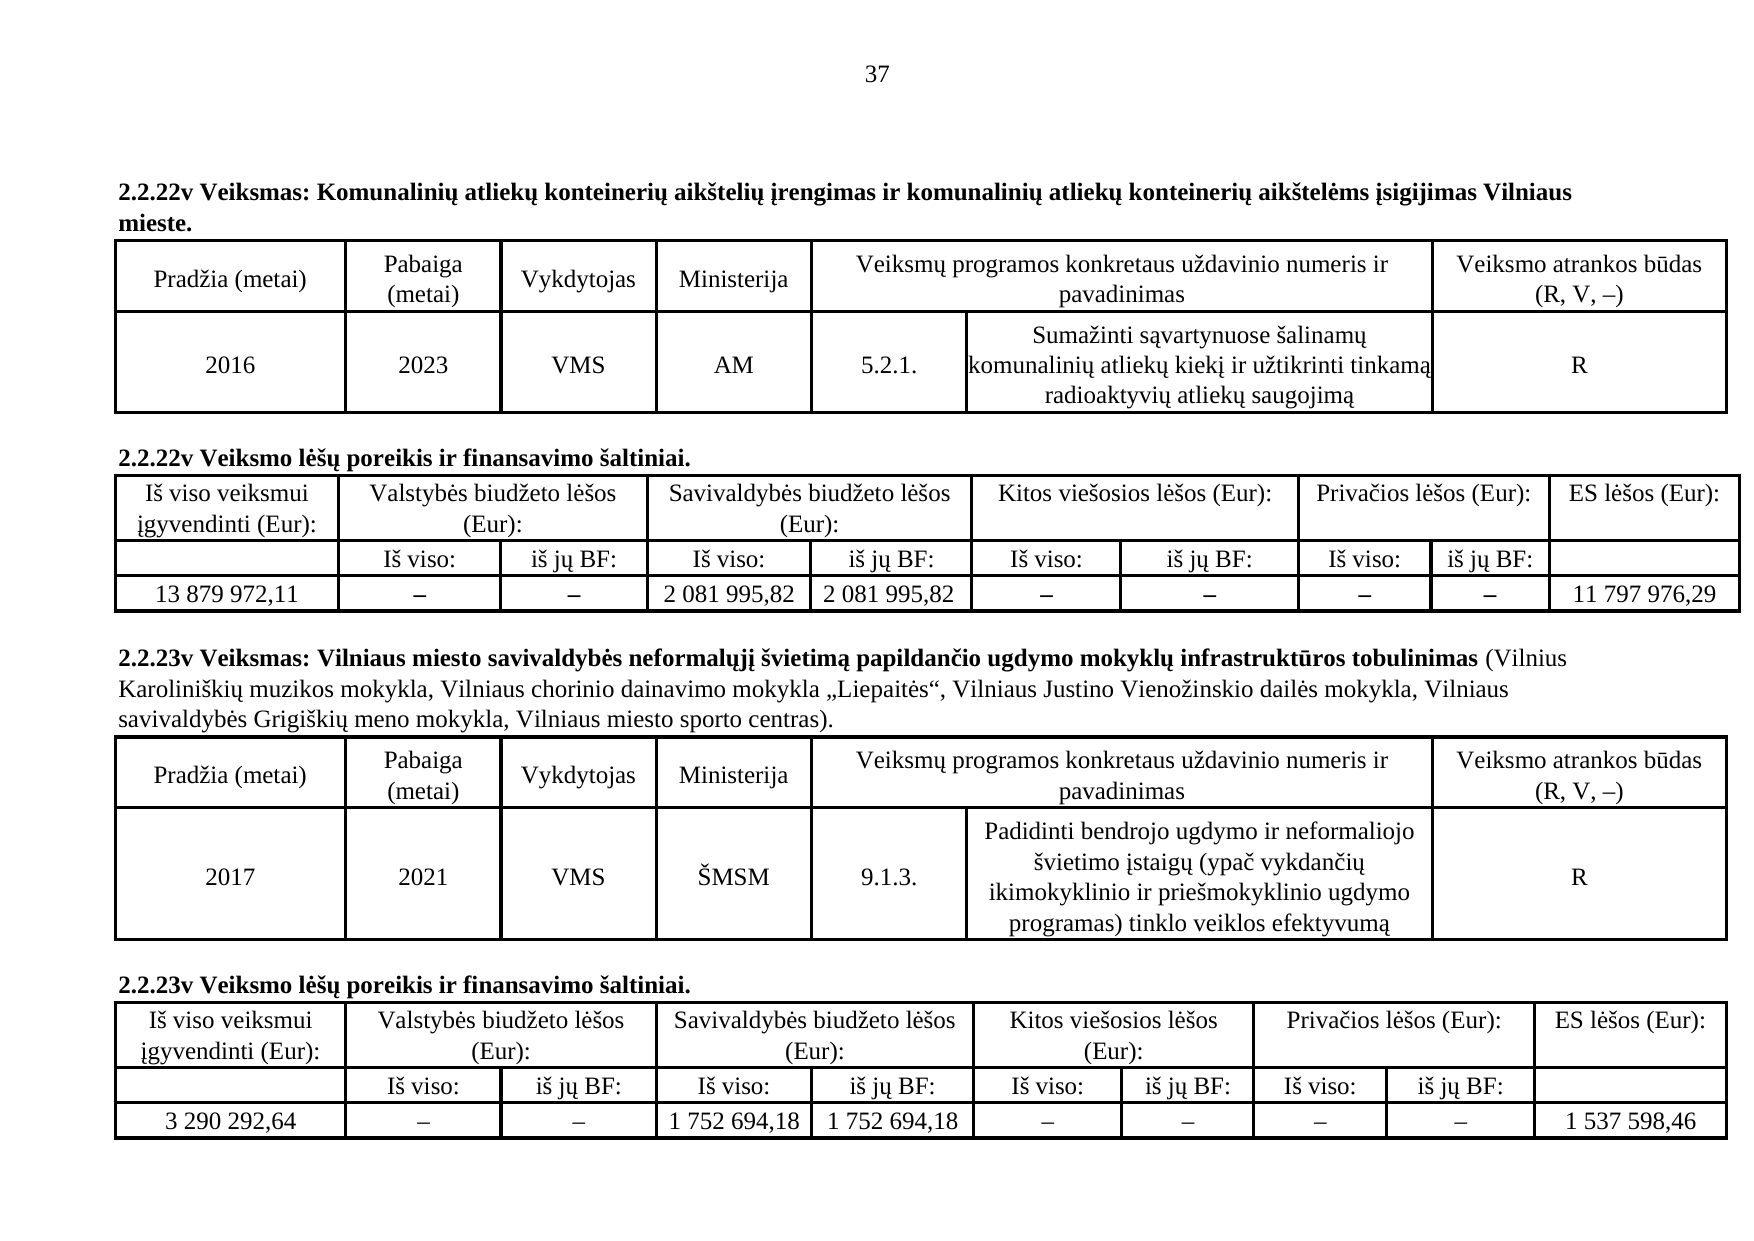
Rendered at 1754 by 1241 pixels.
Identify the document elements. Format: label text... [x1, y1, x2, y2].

table_header Savivaldybės biudžeto lėšos (Eur): [649, 477, 970, 539]
table_cell – [973, 577, 1119, 609]
table_cell Iš viso: [649, 542, 809, 574]
table_header Vykdytojas [503, 739, 655, 806]
table_cell Padidinti bendrojo ugdymo ir neformaliojo švietimo įstaigų (ypač vykdančių ikimokyklinio ir priešmokyklinio ugdymo programas) tinklo veiklos efektyvumą [968, 809, 1431, 938]
table_cell 3 290 292,64 [117, 1104, 344, 1136]
table_header Ministerija [658, 739, 810, 806]
table_cell 2017 [117, 809, 344, 938]
table_cell 5.2.1. [813, 313, 965, 411]
table_cell Sumažinti sąvartynuose šalinamų komunalinių atliekų kiekį ir užtikrinti tinkamą radioaktyvių atliekų saugojimą [968, 313, 1431, 411]
table_cell iš jų BF: [1388, 1069, 1533, 1101]
text 2.2.23v Veiksmas: Vilniaus miesto savivaldybės neformalųjį švietimą papildančio ugdymo mokyklų infrastruktūros tobulinimas (Vilnius Karoliniškių muzikos mokykla, Vilniaus chorinio dainavimo mokykla „Liepaitės“, Vilniaus Justino Vienožinskio dailės mokykla, Vilniaus savivaldybės Grigiškių meno mokykla, Vilniaus miesto sporto centras). [118, 643, 1636, 733]
table_cell 2021 [347, 809, 499, 938]
table_cell – [347, 1104, 499, 1136]
table_cell iš jų BF: [502, 542, 646, 574]
table_cell 2023 [347, 313, 499, 411]
table_cell Iš viso: [975, 1069, 1120, 1101]
table_cell iš jų BF: [813, 1069, 972, 1101]
table_cell [1551, 542, 1738, 574]
table_cell Iš viso: [658, 1069, 810, 1101]
table_cell – [340, 577, 499, 609]
table_header Vykdytojas [503, 242, 655, 309]
table_cell – [1122, 577, 1297, 609]
table_cell – [1433, 577, 1548, 609]
table_cell iš jų BF: [1122, 542, 1297, 574]
table_header Valstybės biudžeto lėšos (Eur): [340, 477, 646, 539]
table_header Valstybės biudžeto lėšos (Eur): [347, 1004, 655, 1066]
table_header Savivaldybės biudžeto lėšos (Eur): [658, 1004, 972, 1066]
table_cell Iš viso: [1255, 1069, 1385, 1101]
table_cell iš jų BF: [812, 542, 970, 574]
table_header Privačios lėšos (Eur): [1255, 1004, 1533, 1066]
table_cell 11 797 976,29 [1551, 577, 1738, 609]
table_cell VMS [503, 313, 655, 411]
table_cell 1 752 694,18 [658, 1104, 810, 1136]
table_cell [117, 542, 337, 574]
table_cell – [1255, 1104, 1385, 1136]
table_cell AM [658, 313, 810, 411]
text 2.2.22v Veiksmo lėšų poreikis ir finansavimo šaltiniai. [118, 443, 1636, 472]
table_cell 1 537 598,46 [1536, 1104, 1725, 1136]
table_cell Iš viso: [973, 542, 1119, 574]
table_cell iš jų BF: [1433, 542, 1548, 574]
table_header Privačios lėšos (Eur): [1300, 477, 1548, 539]
table_header ES lėšos (Eur): [1551, 477, 1738, 539]
table_header ES lėšos (Eur): [1536, 1004, 1725, 1066]
table_cell VMS [503, 809, 655, 938]
table_cell 2 081 995,82 [812, 577, 970, 609]
table_cell – [1123, 1104, 1252, 1136]
table_header Pradžia (metai) [117, 739, 344, 806]
table_header Veiksmų programos konkretaus uždavinio numeris ir pavadinimas [813, 739, 1431, 806]
table_cell – [975, 1104, 1120, 1136]
table_cell Iš viso: [347, 1069, 499, 1101]
table_header Kitos viešosios lėšos (Eur): [975, 1004, 1252, 1066]
table_header Veiksmo atrankos būdas (R, V, –) [1434, 242, 1725, 309]
table_cell [1536, 1069, 1725, 1101]
table_cell Iš viso: [1300, 542, 1429, 574]
table_header Kitos viešosios lėšos (Eur): [973, 477, 1297, 539]
table_header Pradžia (metai) [117, 242, 344, 309]
table_header Veiksmo atrankos būdas (R, V, –) [1434, 739, 1725, 806]
table_header Pabaiga (metai) [347, 242, 499, 309]
table_cell – [1388, 1104, 1533, 1136]
table_cell 13 879 972,11 [117, 577, 337, 609]
table_header Pabaiga (metai) [347, 739, 499, 806]
table_cell ŠMSM [658, 809, 810, 938]
table_cell – [1300, 577, 1429, 609]
table_cell iš jų BF: [503, 1069, 655, 1101]
table_header Ministerija [658, 242, 810, 309]
table_cell – [503, 1104, 655, 1136]
table_header Veiksmų programos konkretaus uždavinio numeris ir pavadinimas [813, 242, 1431, 309]
table_cell [117, 1069, 344, 1101]
text 2.2.22v Veiksmas: Komunalinių atliekų konteinerių aikštelių įrengimas ir komunalinių atliekų konteinerių aikštelėms įsigijimas Vilniaus mieste. [118, 177, 1636, 237]
table_cell iš jų BF: [1123, 1069, 1252, 1101]
table_cell – [502, 577, 646, 609]
table_cell 9.1.3. [813, 809, 965, 938]
text 2.2.23v Veiksmo lėšų poreikis ir finansavimo šaltiniai. [118, 970, 1636, 999]
table_cell R [1434, 313, 1725, 411]
table_cell 2 081 995,82 [649, 577, 809, 609]
table_cell 2016 [117, 313, 344, 411]
table_header Iš viso veiksmui įgyvendinti (Eur): [117, 1004, 344, 1066]
table_cell 1 752 694,18 [813, 1104, 972, 1136]
table_header Iš viso veiksmui įgyvendinti (Eur): [117, 477, 337, 539]
table_cell Iš viso: [340, 542, 499, 574]
table_cell R [1434, 809, 1725, 938]
